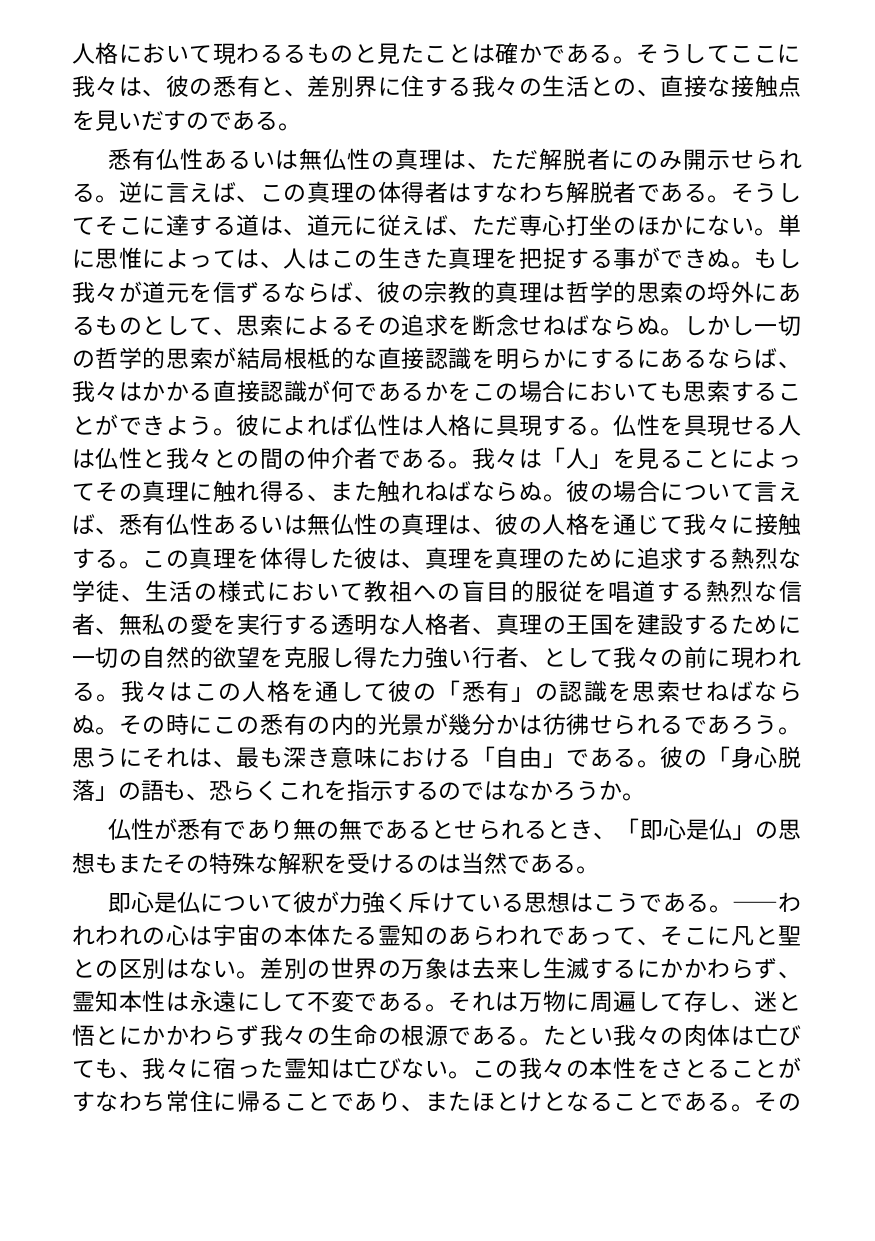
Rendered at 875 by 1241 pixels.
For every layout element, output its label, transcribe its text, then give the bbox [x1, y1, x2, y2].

text 悉有仏性あるいは無仏性の真理は、ただ解脱者にのみ開示せられる。逆に言えば、この真理の体得者はすなわち解脱者である。そうしてそこに達する道は、道元に従えば、ただ専心打坐のほかにない。単に思惟によっては、人はこの生きた真理を把捉する事ができぬ。もし我々が道元を信ずるならば、彼の宗教的真理は哲学的思索の埒外にあるものとして、思索によるその追求を断念せねばならぬ。しかし一切の哲学的思索が結局根柢的な直接認識を明らかにするにあるならば、我々はかかる直接認識が何であるかをこの場合においても思索することができよう。彼によれば仏性は人格に具現する。仏性を具現せる人は仏性と我々との間の仲介者である。我々は「人」を見ることによってその真理に触れ得る、また触れねばならぬ。彼の場合について言えば、悉有仏性あるいは無仏性の真理は、彼の人格を通じて我々に接触する。この真理を体得した彼は、真理を真理のために追求する熱烈な学徒、生活の様式において教祖への盲目的服従を唱道する熱烈な信者、無私の愛を実行する透明な人格者、真理の王国を建設するために一切の自然的欲望を克服し得た力強い行者、として我々の前に現われる。我々はこの人格を通して彼の「悉有」の認識を思索せねばならぬ。その時にこの悉有の内的光景が幾分かは彷彿せられるであろう。思うにそれは、最も深き意味における「自由」である。彼の「身心脱落」の語も、恐らくこれを指示するのではなかろうか。 [72, 142, 802, 806]
text 即心是仏について彼が力強く斥けている思想はこうである。――われわれの心は宇宙の本体たる霊知のあらわれであって、そこに凡と聖との区別はない。差別の世界の万象は去来し生滅するにかかわらず、霊知本性は永遠にして不変である。それは万物に周遍して存し、迷と悟とにかかわらず我々の生命の根源である。たとい我々の肉体は亡びても、我々に宿った霊知は亡びない。この我々の本性をさとることがすなわち常住に帰ることであり、またほとけとなることである。その [72, 884, 802, 1117]
text 人格において現わるるものと見たことは確かである。そうしてここに我々は、彼の悉有と、差別界に住する我々の生活との、直接な接触点を見いだすのである。 [72, 36, 802, 136]
text 仏性が悉有であり無の無であるとせられるとき、「即心是仏」の思想もまたその特殊な解釈を受けるのは当然である。 [72, 812, 802, 879]
